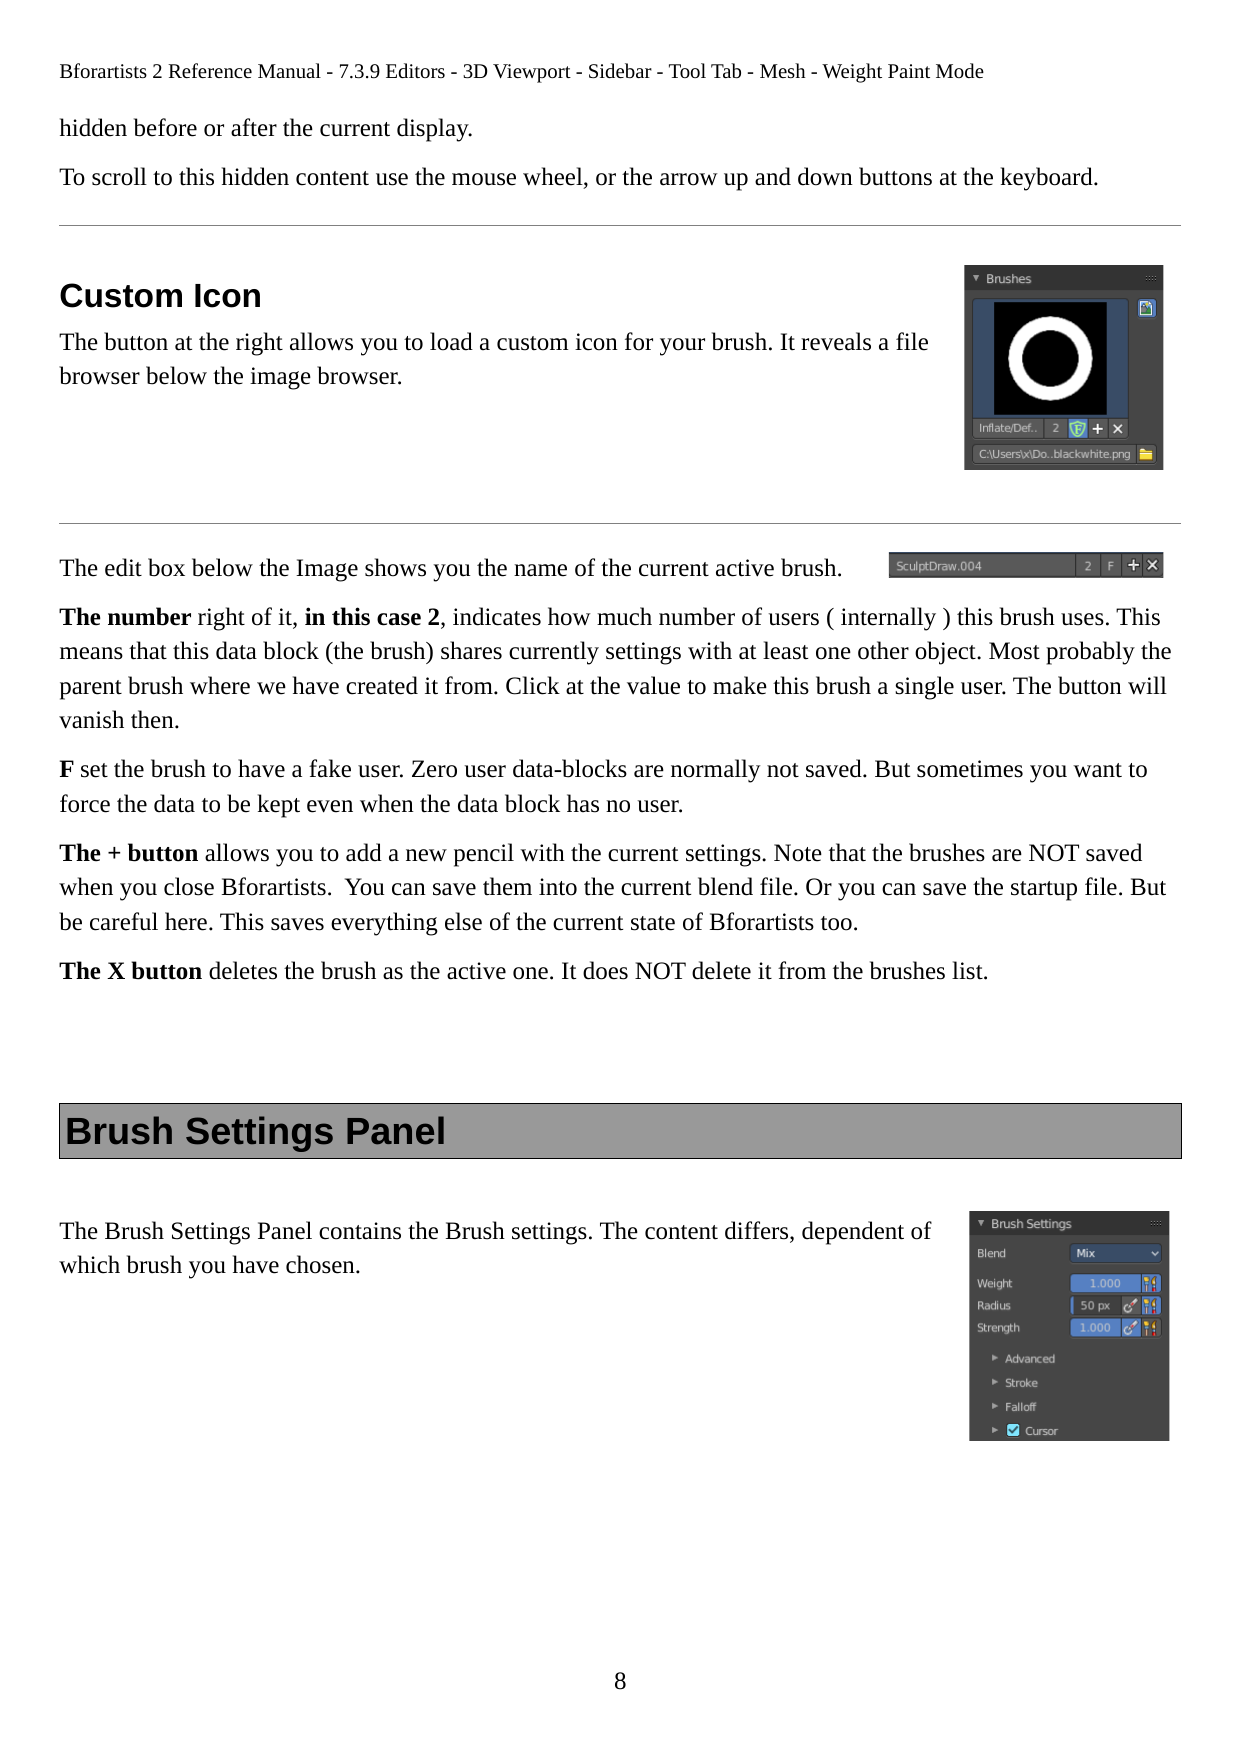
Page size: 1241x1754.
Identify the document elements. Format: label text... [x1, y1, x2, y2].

text The + button allows you to add a new pencil with the current settings. Note that the brushes are NOT saved when you close Bforartists. You can save them into the current blend file. Or you can save the startup file. But be careful here. This saves everything else of the current state of Bforartists too. [59, 838, 1181, 936]
text The edit box below the Image shows you the name of the current active brush. [59, 553, 1181, 581]
text F set the brush to have a fake user. Zero user data-blocks are normally not saved. But sometimes you want to force the data to be kept even when the data block has no user. [59, 754, 1181, 817]
text The button at the right allows you to load a custom icon for your brush. It reveals a file browser below the image browser. [59, 327, 964, 390]
picture [964, 265, 1164, 470]
text The X button deletes the brush as the active one. It does NOT delete it from the brushes list. [59, 956, 1181, 984]
table_header Brush Settings Panel [60, 1104, 1181, 1158]
subtitle [1164, 276, 1181, 314]
picture [888, 552, 1164, 578]
text The number right of it, in this case 2, indicates how much number of users ( internally ) this brush uses. This means that this data block (the brush) shares currently settings with at least one other object. Most probably the parent brush where we have created it from. Click at the value to make this brush a single user. The button will vanish then. [59, 602, 1181, 734]
picture [969, 1211, 1170, 1441]
text hidden before or after the current display. [59, 113, 1181, 141]
text To scroll to this hidden content use the mouse wheel, or the arrow up and down buttons at the keyboard. [59, 162, 1181, 190]
text The Brush Settings Panel contains the Brush settings. The content differs, dependent of which brush you have chosen. [59, 1216, 969, 1279]
subtitle Custom Icon [59, 276, 964, 314]
